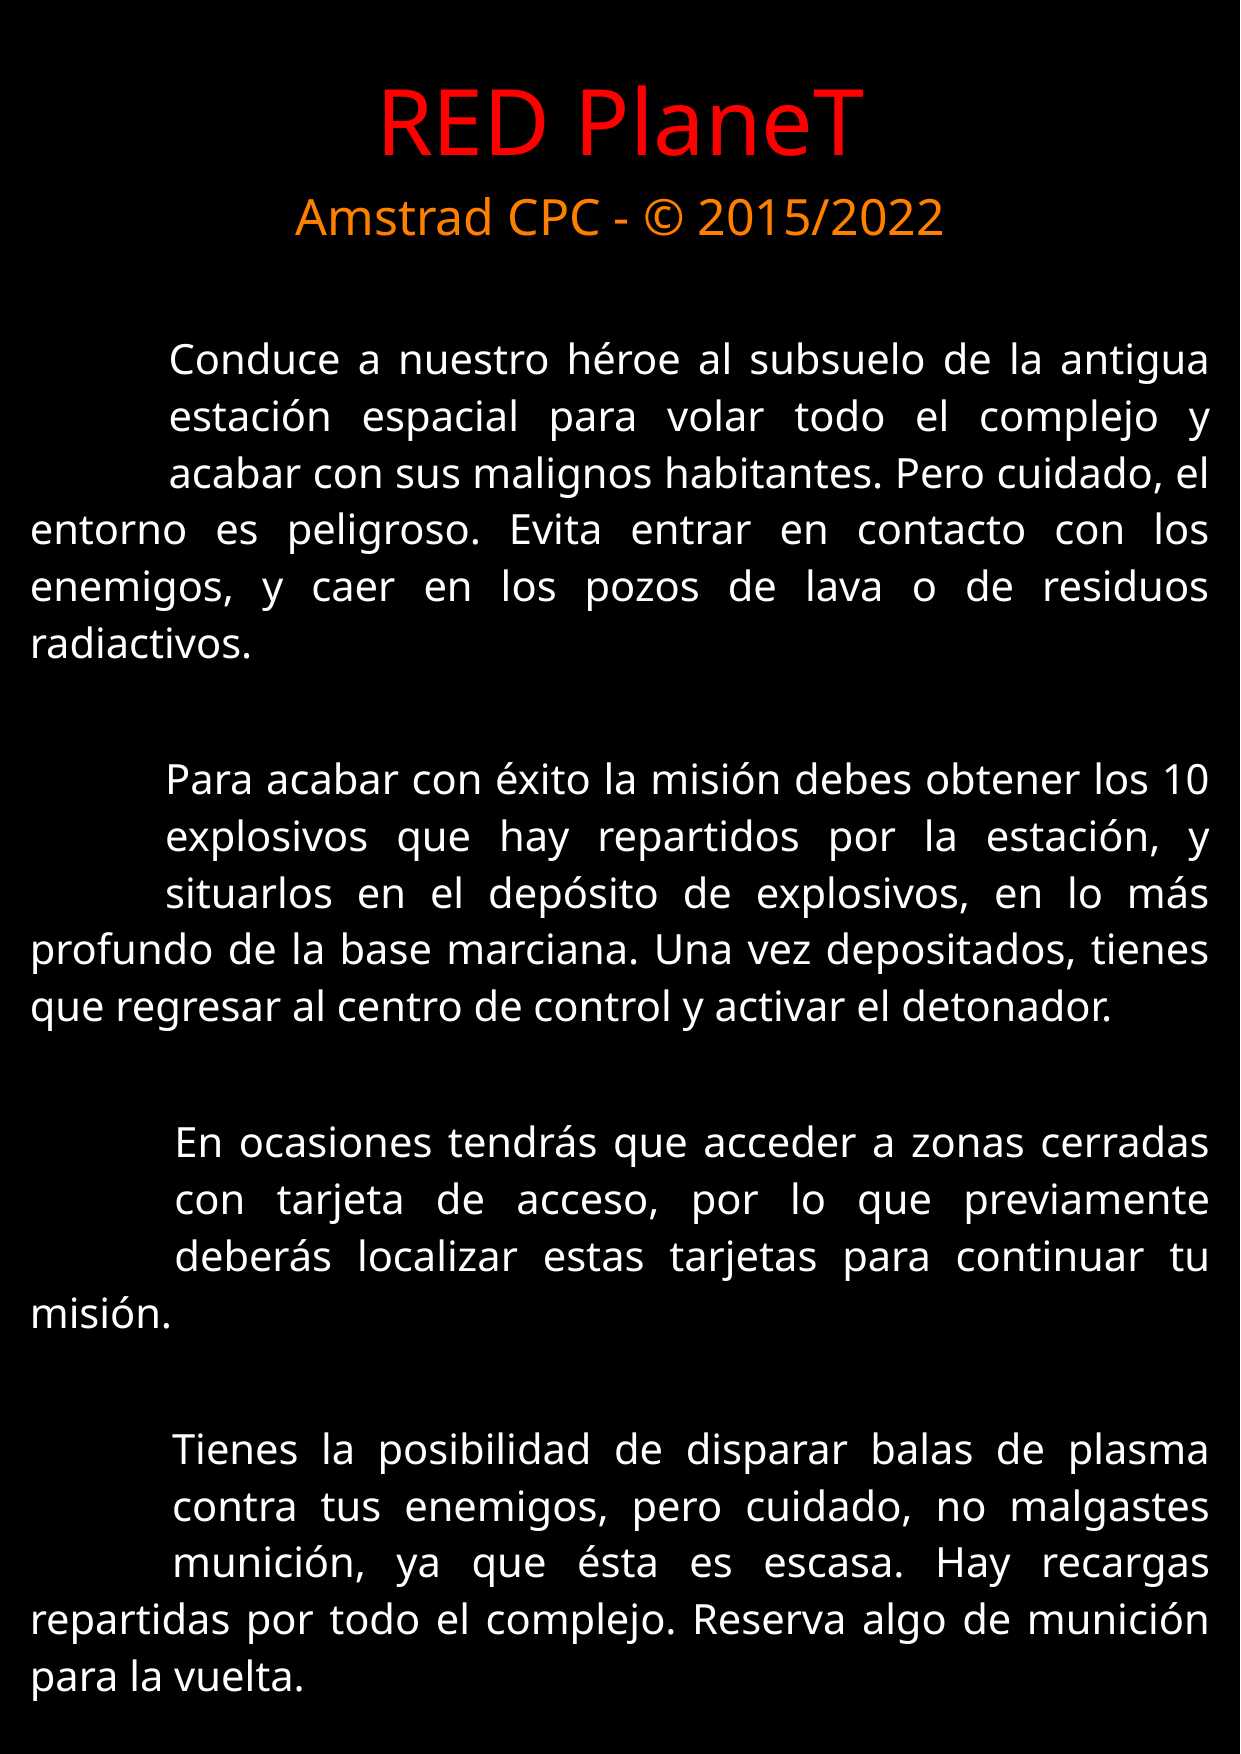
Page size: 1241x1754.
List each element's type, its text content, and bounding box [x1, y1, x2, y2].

text Para acabar con éxito la misión debes obtener los 10 explosivos que hay repartidos por la estación, y situarlos en el depósito de explosivos, en lo más profundo de la base marciana. Una vez depositados, tienes que regresar al centro de control y activar el detonador. [29, 750, 1211, 1034]
text Amstrad CPC - © 2015/2022 [18, 182, 1222, 251]
text Conduce a nuestro héroe al subsuelo de la antigua estación espacial para volar todo el complejo y acabar con sus malignos habitantes. Pero cuidado, el entorno es peligroso. Evita entrar en contacto con los enemigos, y caer en los pozos de lava o de residuos radiactivos. [29, 330, 1211, 671]
text RED PlaneT [18, 57, 1222, 182]
text Tienes la posibilidad de disparar balas de plasma contra tus enemigos, pero cuidado, no malgastes munición, ya que ésta es escasa. Hay recargas repartidas por todo el complejo. Reserva algo de munición para la vuelta. [29, 1419, 1211, 1703]
text En ocasiones tendrás que acceder a zonas cerradas con tarjeta de acceso, por lo que previamente deberás localizar estas tarjetas para continuar tu misión. [29, 1113, 1211, 1340]
